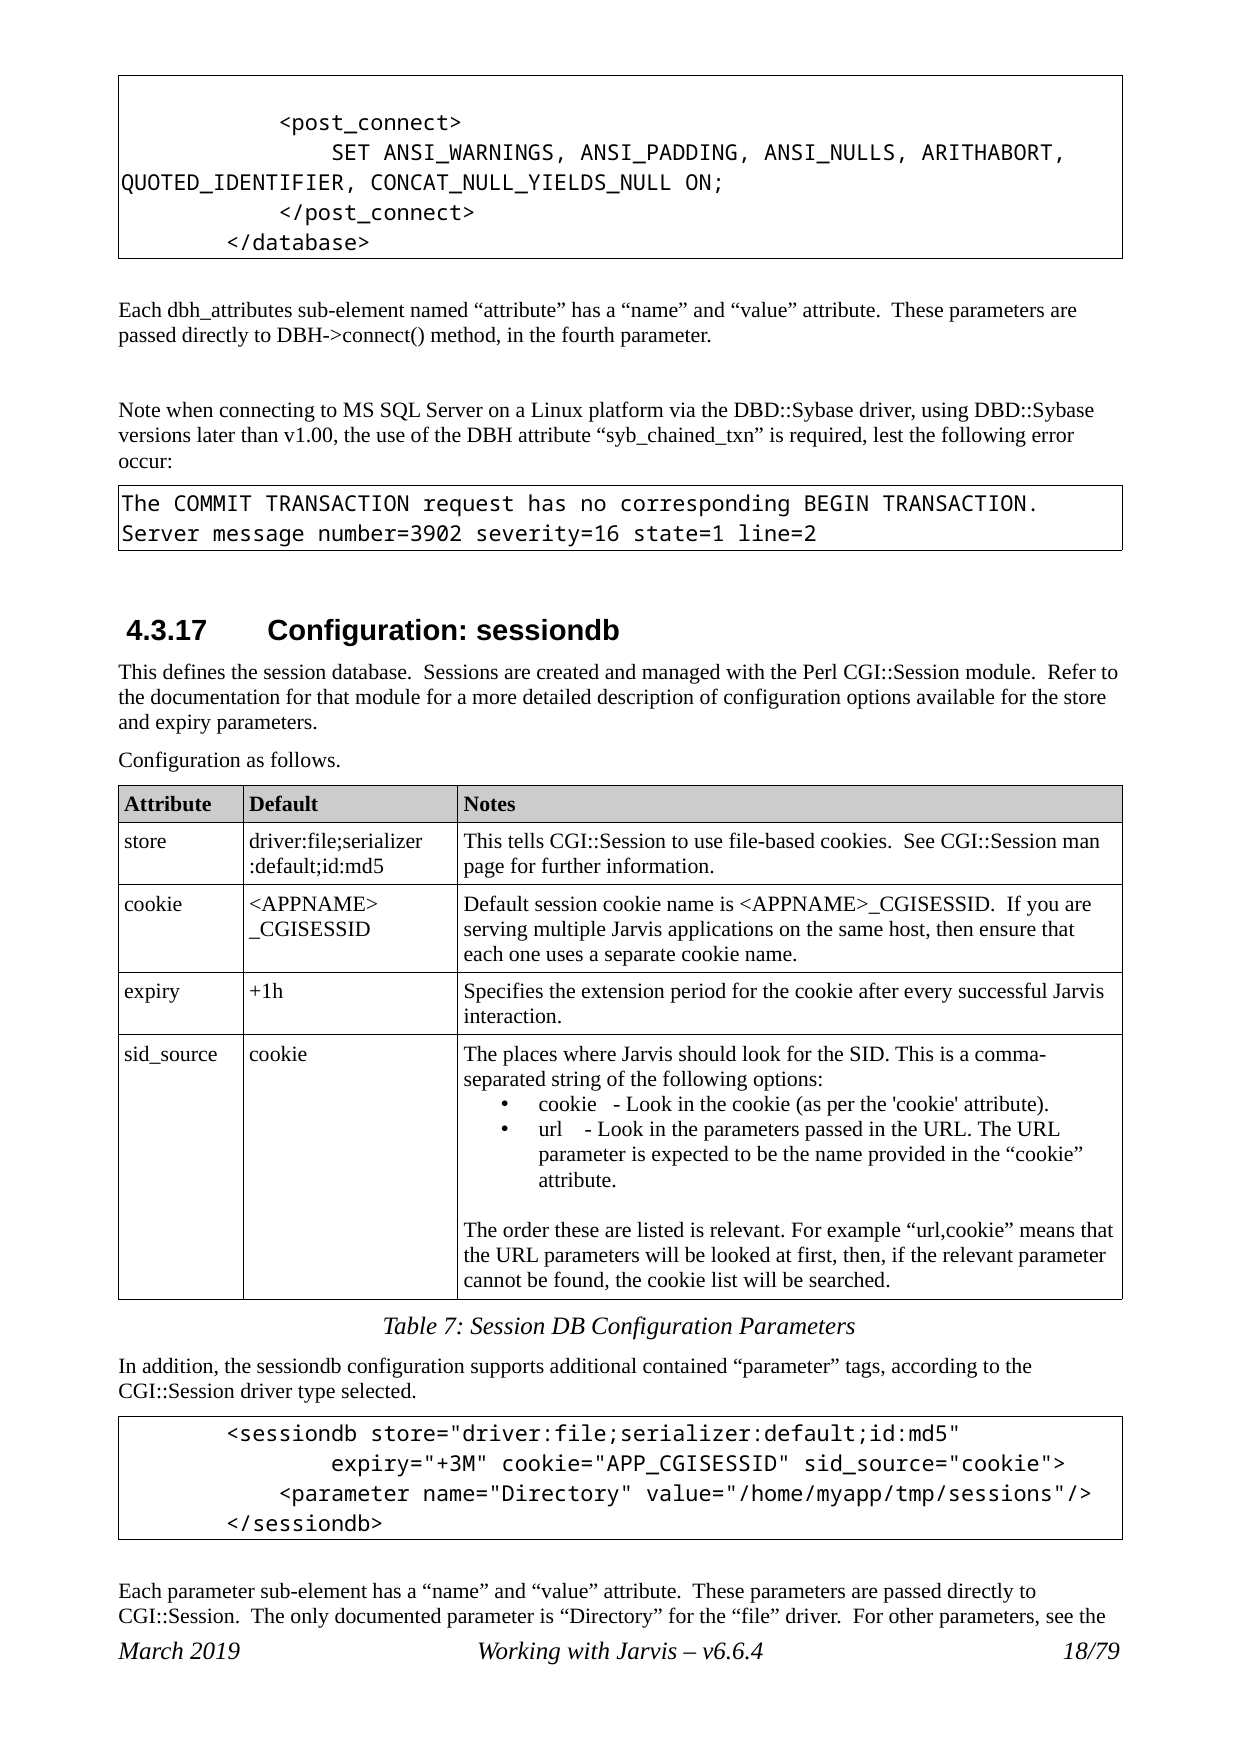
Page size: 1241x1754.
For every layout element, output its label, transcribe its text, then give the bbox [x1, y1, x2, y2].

table_cell Default session cookie name is <APPNAME>_CGISESSID. If you are serving multiple Jarvis applications on the same host, then ensure that each one uses a separate cookie name. [458, 885, 1122, 972]
text In addition, the sessiondb configuration supports additional contained “parameter” tags, according to the CGI::Session driver type selected. [118, 1353, 1122, 1403]
text Each dbh_attributes sub-element named “attribute” has a “name” and “value” attribute. These parameters are passed directly to DBH->connect() method, in the fourth parameter. [118, 297, 1122, 347]
table_cell <APPNAME> _CGISESSID [244, 885, 457, 972]
table_cell store [119, 823, 243, 884]
table_header Default [244, 786, 457, 822]
text Table 7: Session DB Configuration Parameters [118, 1311, 1122, 1340]
text The COMMIT TRANSACTION request has no corresponding BEGIN TRANSACTION. Server message number=3902 severity=16 state=1 line=2 [119, 486, 1122, 550]
table_cell Specifies the extension period for the cookie after every successful Jarvis interaction. [458, 973, 1122, 1034]
text </database> [119, 224, 1122, 258]
table_cell cookie [119, 885, 243, 972]
text expiry="+3M" cookie="APP_CGISESSID" sid_source="cookie"> [119, 1445, 1122, 1475]
text This defines the session database. Sessions are created and managed with the Perl CGI::Session module. Refer to the documentation for that module for a more detailed description of configuration options available for the store and expiry parameters. [118, 659, 1122, 734]
table_cell The places where Jarvis should look for the SID. This is a comma-separated string of the following options: cookie - Look in the cookie (as per the 'cookie' attribute). url - Look in the parameters passed in the URL. The URL parameter is expected to be the name provided in the “cookie” attribute. The order these are listed is relevant. For example “url,cookie” means that the URL parameters will be looked at first, then, if the relevant parameter cannot be found, the cookie list will be searched. [458, 1035, 1122, 1298]
subtitle Configuration: sessiondb [118, 613, 1122, 646]
table_cell This tells CGI::Session to use file-based cookies. See CGI::Session man page for further information. [458, 823, 1122, 884]
table_cell +1h [244, 973, 457, 1034]
text </post_connect> [119, 194, 1122, 224]
text SET ANSI_WARNINGS, ANSI_PADDING, ANSI_NULLS, ARITHABORT, QUOTED_IDENTIFIER, CONCAT_NULL_YIELDS_NULL ON; [119, 134, 1122, 194]
text <sessiondb store="driver:file;serializer:default;id:md5" [119, 1417, 1122, 1445]
table_cell expiry [119, 973, 243, 1034]
table_header Attribute [119, 786, 243, 822]
table_cell sid_source [119, 1035, 243, 1298]
text Note when connecting to MS SQL Server on a Linux platform via the DBD::Sybase driver, using DBD::Sybase versions later than v1.00, the use of the DBH attribute “syb_chained_txn” is required, lest the following error occur: [118, 397, 1122, 473]
text <post_connect> [119, 105, 1122, 134]
table_cell driver:file;serializer :default;id:md5 [244, 823, 457, 884]
text </sessiondb> [119, 1505, 1122, 1539]
text Configuration as follows. [118, 747, 1122, 772]
table_header Notes [458, 786, 1122, 822]
table_cell cookie [244, 1035, 457, 1298]
text Each parameter sub-element has a “name” and “value” attribute. These parameters are passed directly to CGI::Session. The only documented parameter is “Directory” for the “file” driver. For other parameters, see the [118, 1578, 1122, 1628]
text <parameter name="Directory" value="/home/myapp/tmp/sessions"/> [119, 1475, 1122, 1505]
